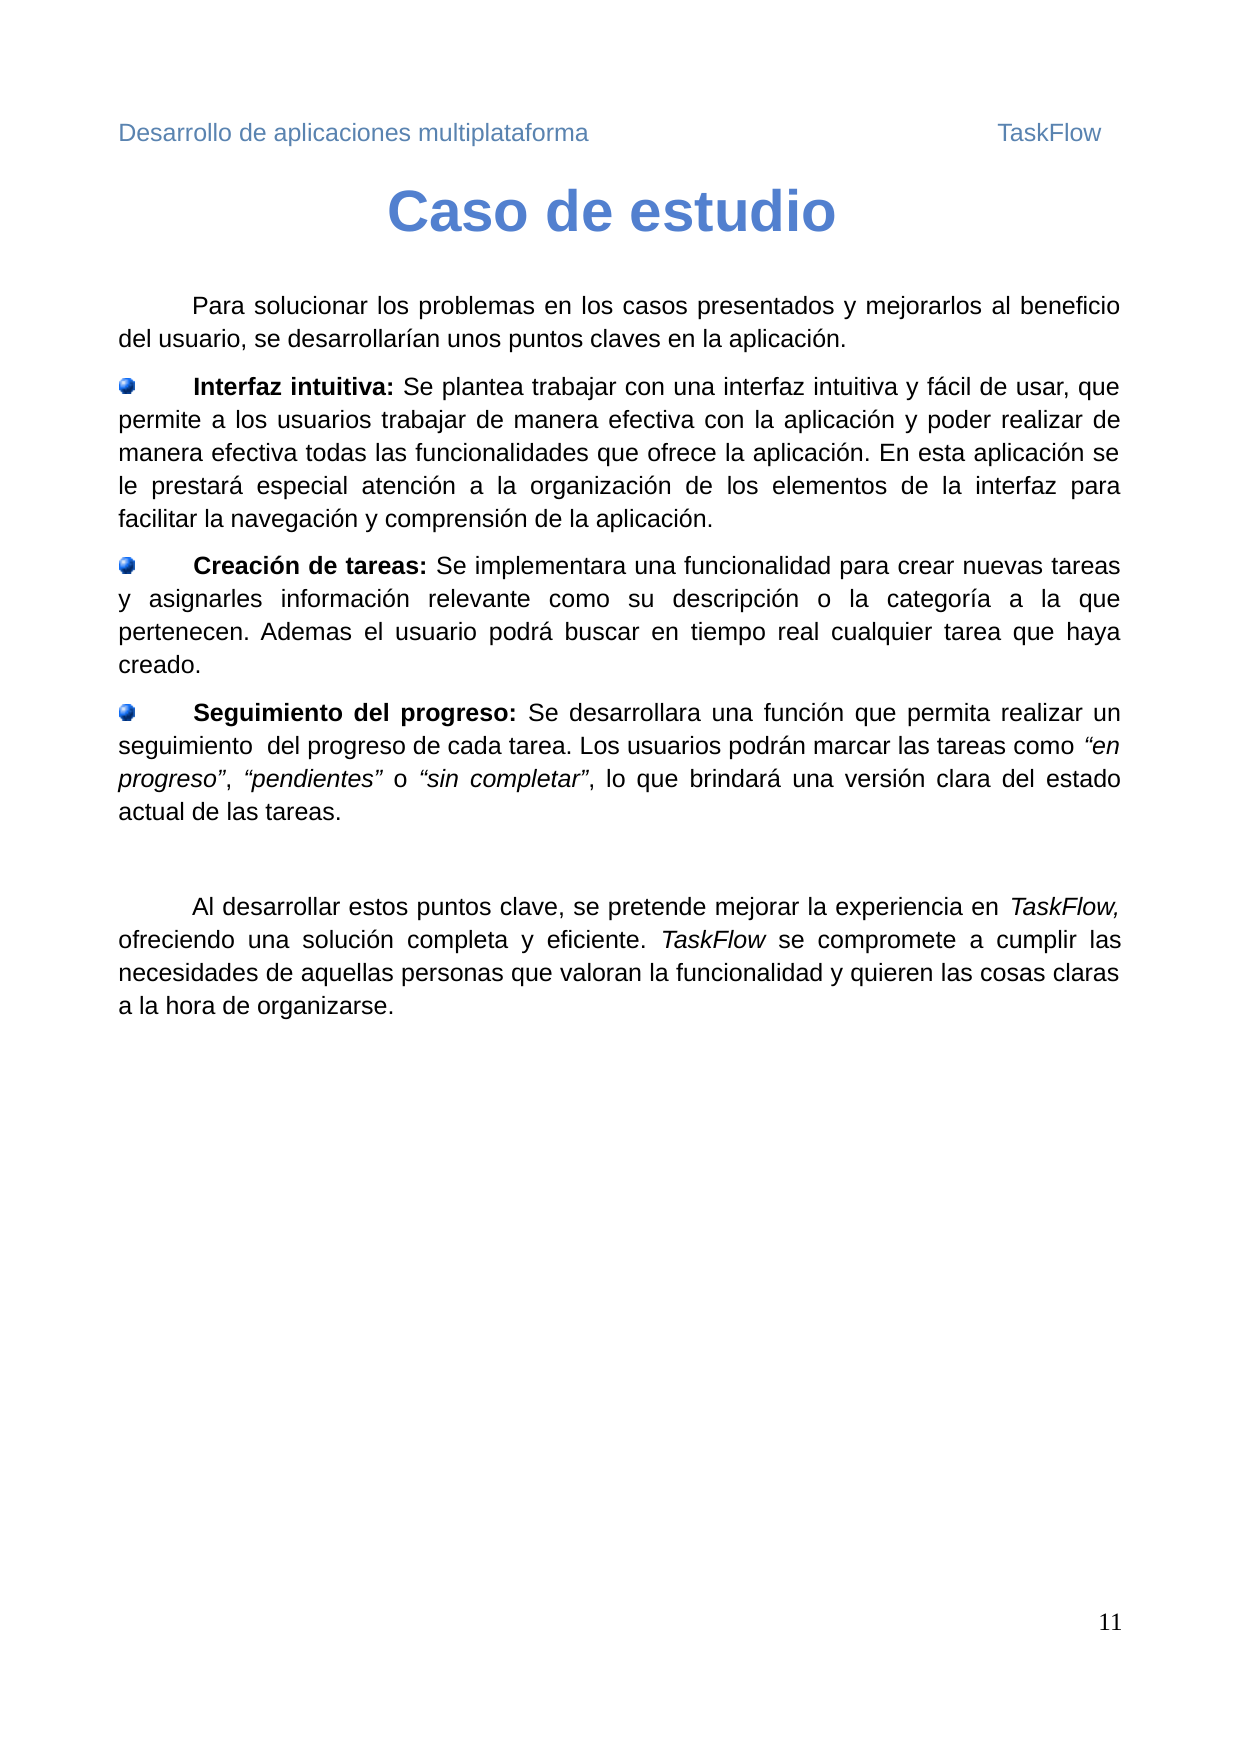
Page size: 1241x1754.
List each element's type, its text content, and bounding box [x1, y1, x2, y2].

text Para solucionar los problemas en los casos presentados y mejorarlos al beneficio del usuario, se desarrollarían unos puntos claves en la aplicación. [118, 291, 1122, 353]
picture [119, 378, 135, 394]
list Creación de tareas: Se implementara una funcionalidad para crear nuevas tareas y asignarles información relevante como su descripción o la categoría a la que pertenecen. Ademas el usuario podrá buscar en tiempo real cualquier tarea que haya creado. [118, 551, 1122, 679]
list Interfaz intuitiva: Se plantea trabajar con una interfaz intuitiva y fácil de usar, que permite a los usuarios trabajar de manera efectiva con la aplicación y poder realizar de manera efectiva todas las funcionalidades que ofrece la aplicación. En esta aplicación se le prestará especial atención a la organización de los elementos de la interfaz para facilitar la navegación y comprensión de la aplicación. [118, 372, 1122, 532]
subtitle Caso de estudio [118, 176, 1122, 243]
picture [119, 704, 135, 721]
list Seguimiento del progreso: Se desarrollara una función que permita realizar un seguimiento del progreso de cada tarea. Los usuarios podrán marcar las tareas como “en progreso”, “pendientes” o “sin completar”, lo que brindará una versión clara del estado actual de las tareas. [118, 698, 1122, 826]
text Al desarrollar estos puntos clave, se pretende mejorar la experiencia en TaskFlow, ofreciendo una solución completa y eficiente. TaskFlow se compromete a cumplir las necesidades de aquellas personas que valoran la funcionalidad y quieren las cosas claras a la hora de organizarse. [118, 892, 1122, 1020]
picture [119, 557, 135, 574]
